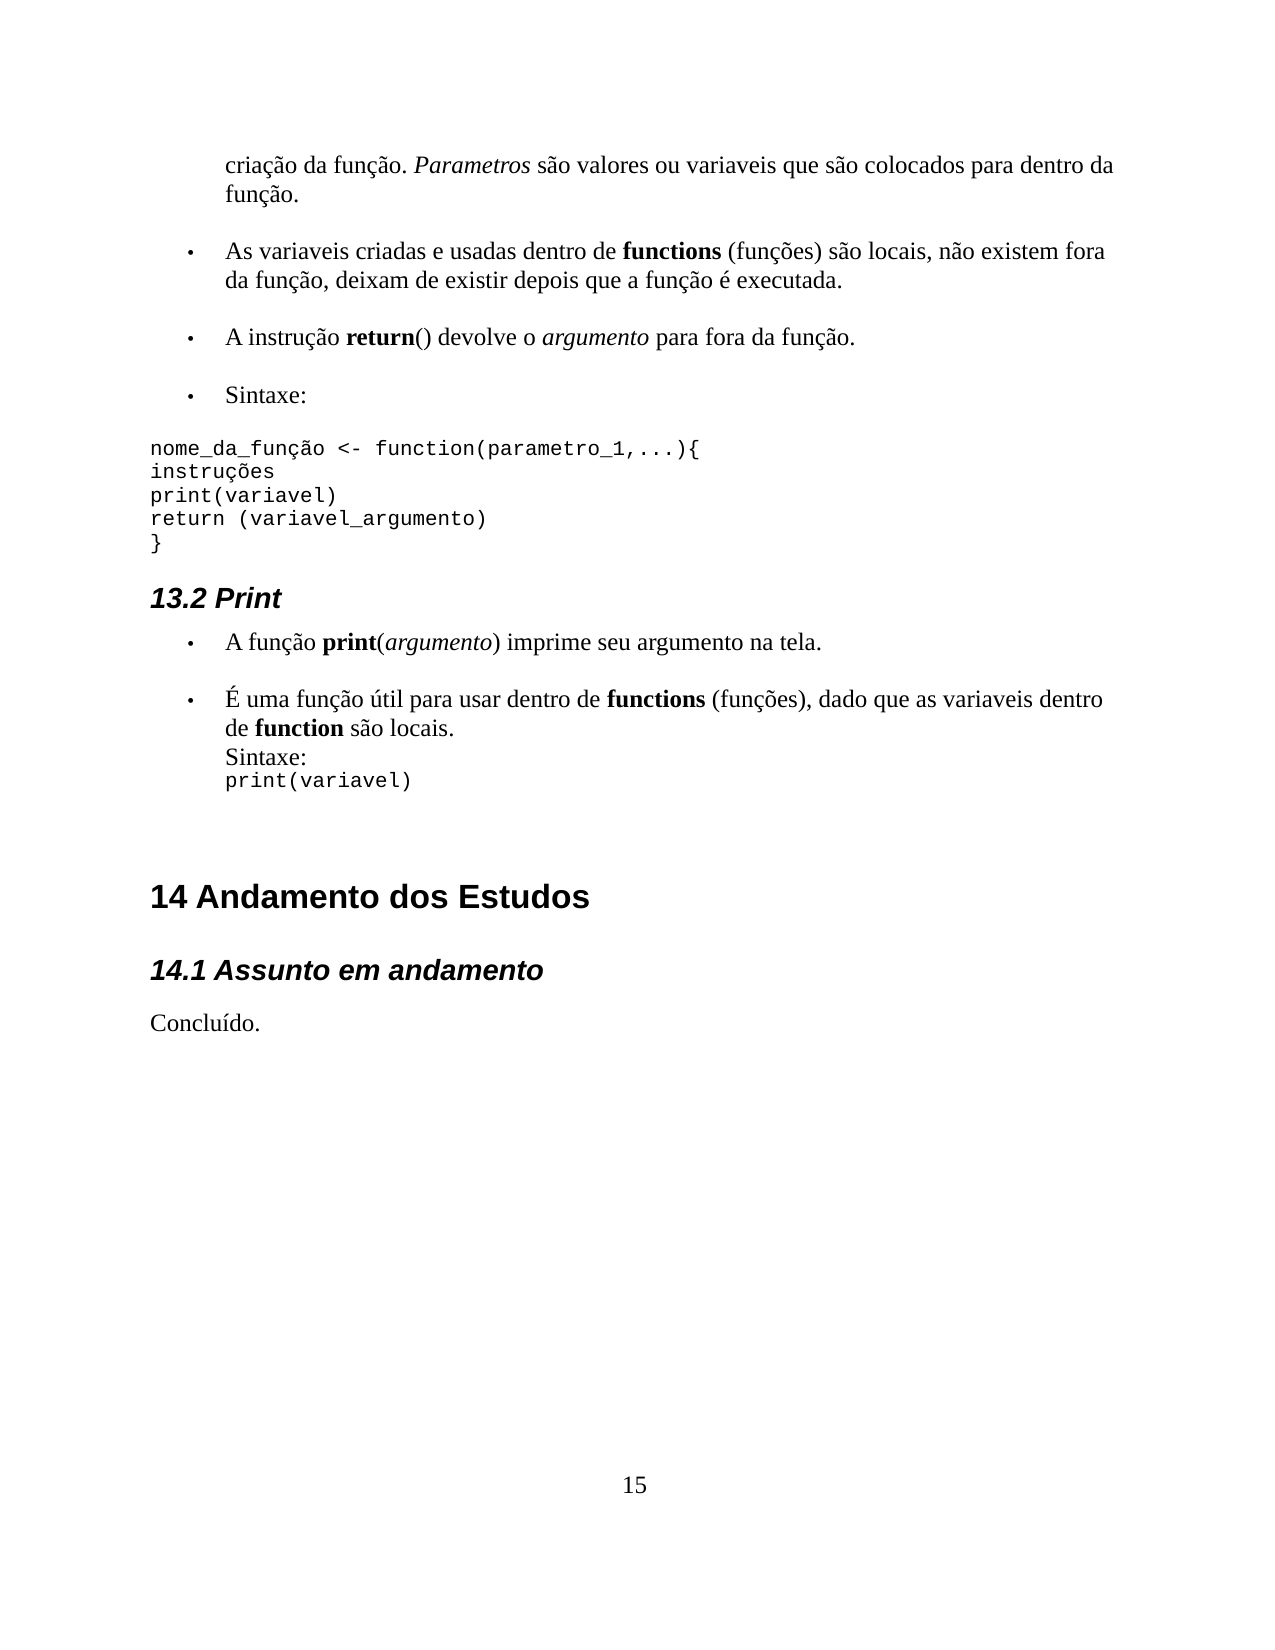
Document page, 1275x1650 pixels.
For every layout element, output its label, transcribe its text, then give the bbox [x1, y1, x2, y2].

subtitle 14 Andamento dos Estudos [150, 877, 1125, 915]
subtitle 14.1 Assunto em andamento [150, 953, 1125, 986]
text return (variavel_argumento) [150, 508, 1125, 532]
text print(variavel) [150, 485, 1125, 508]
list Sintaxe: [187, 380, 1125, 437]
text } [150, 532, 1125, 556]
subtitle 13.2 Print [150, 581, 1125, 614]
list criação da função. Parametros são valores ou variaveis que são colocados para dentro da função. [187, 150, 1125, 236]
list As variaveis criadas e usadas dentro de functions (funções) são locais, não existem fora da função, deixam de existir depois que a função é executada. [187, 236, 1125, 322]
list A função print(argumento) imprime seu argumento na tela. [187, 627, 1125, 684]
text instruções [150, 461, 1125, 485]
list A instrução return() devolve o argumento para fora da função. [187, 322, 1125, 380]
list É uma função útil para usar dentro de functions (funções), dado que as variaveis dentro de function são locais. Sintaxe: print(variavel) [187, 684, 1125, 823]
text Concluído. [150, 1008, 1125, 1065]
text nome_da_função <- function(parametro_1,...){ [150, 437, 1125, 461]
